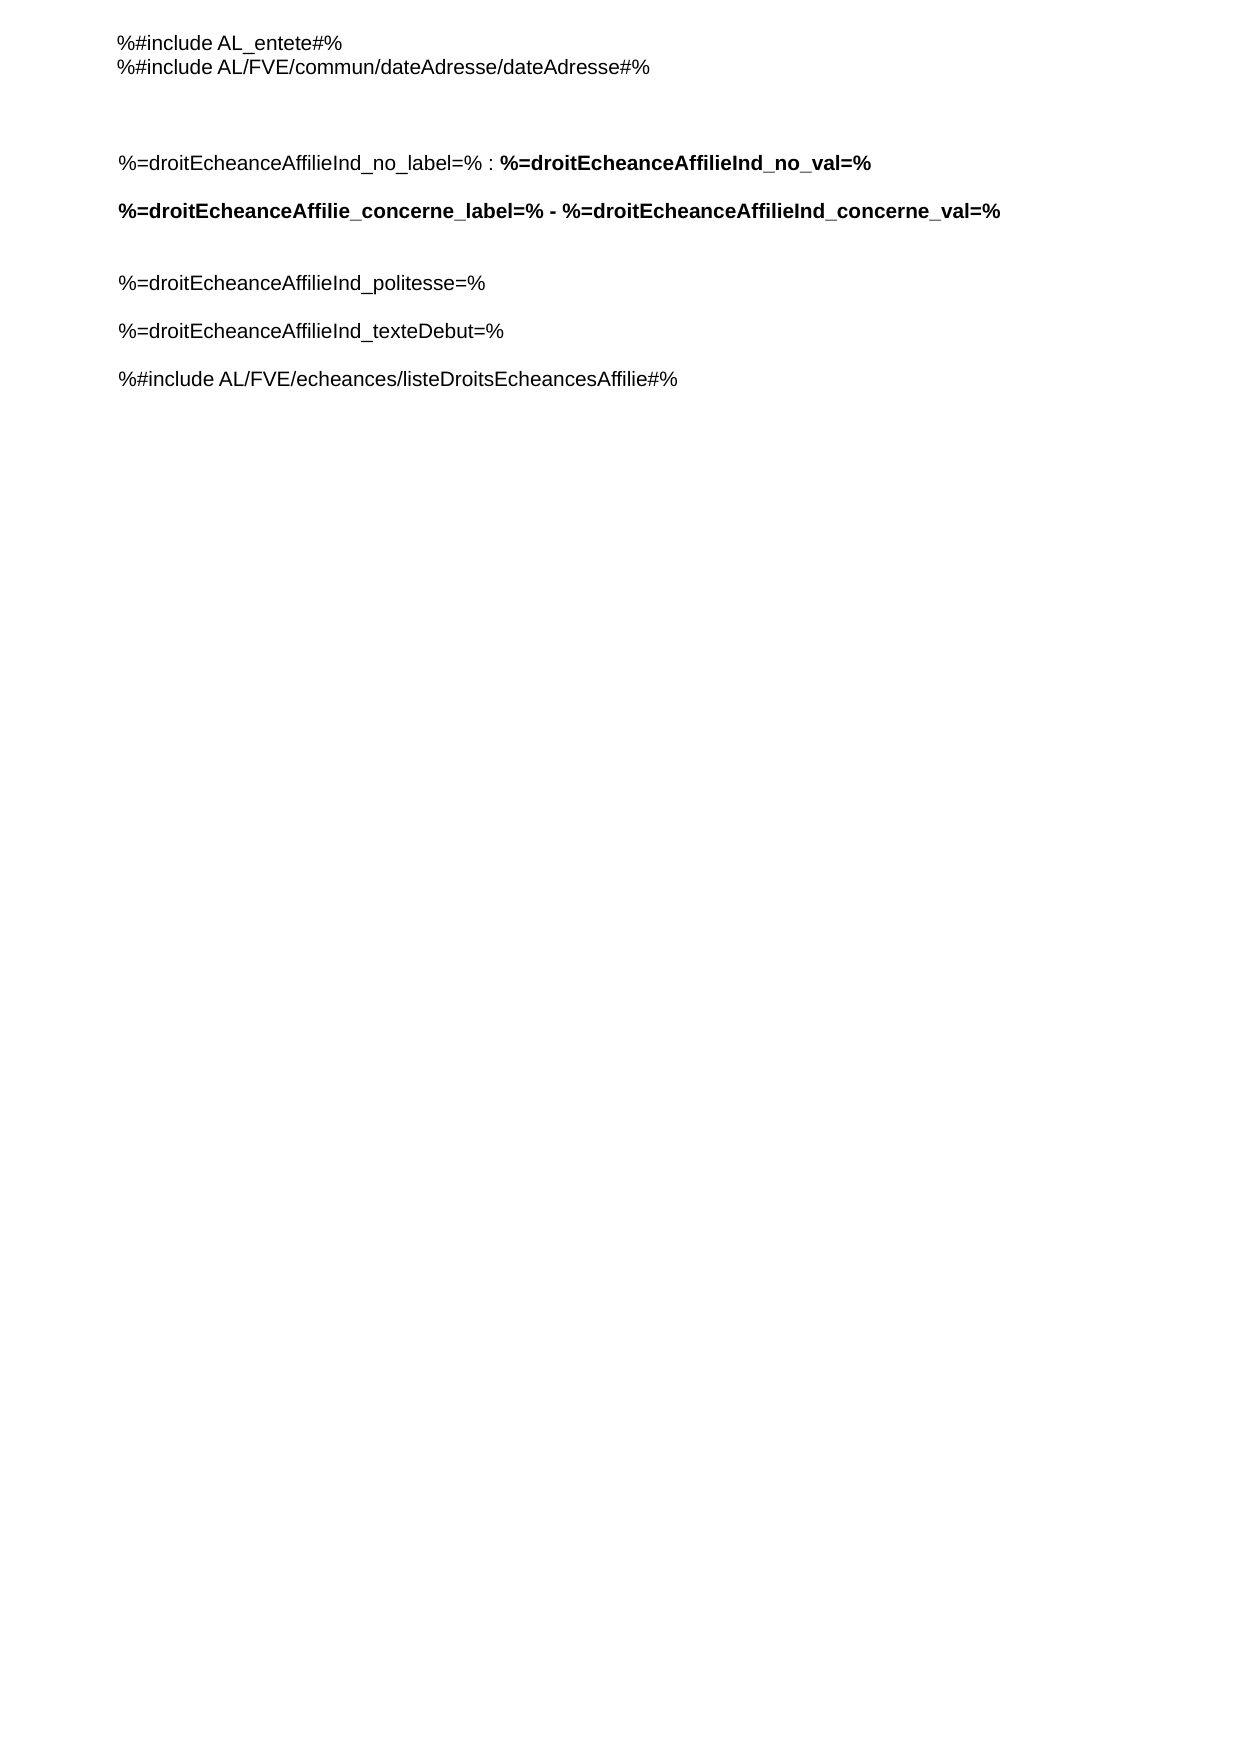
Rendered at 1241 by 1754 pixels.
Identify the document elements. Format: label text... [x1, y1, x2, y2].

text %=droitEcheanceAffilieInd_texteDebut=% [118, 319, 1122, 343]
text %#include AL_entete#% [117, 31, 1131, 55]
text %=droitEcheanceAffilieInd_no_label=% : %=droitEcheanceAffilieInd_no_val=% [118, 151, 1122, 175]
text %=droitEcheanceAffilieInd_politesse=% [118, 271, 1122, 295]
text %=droitEcheanceAffilie_concerne_label=% - %=droitEcheanceAffilieInd_concerne_val=% [118, 199, 1122, 223]
text %#include AL/FVE/echeances/listeDroitsEcheancesAffilie#% [118, 367, 1122, 391]
text %#include AL/FVE/commun/dateAdresse/dateAdresse#% [117, 55, 1131, 79]
